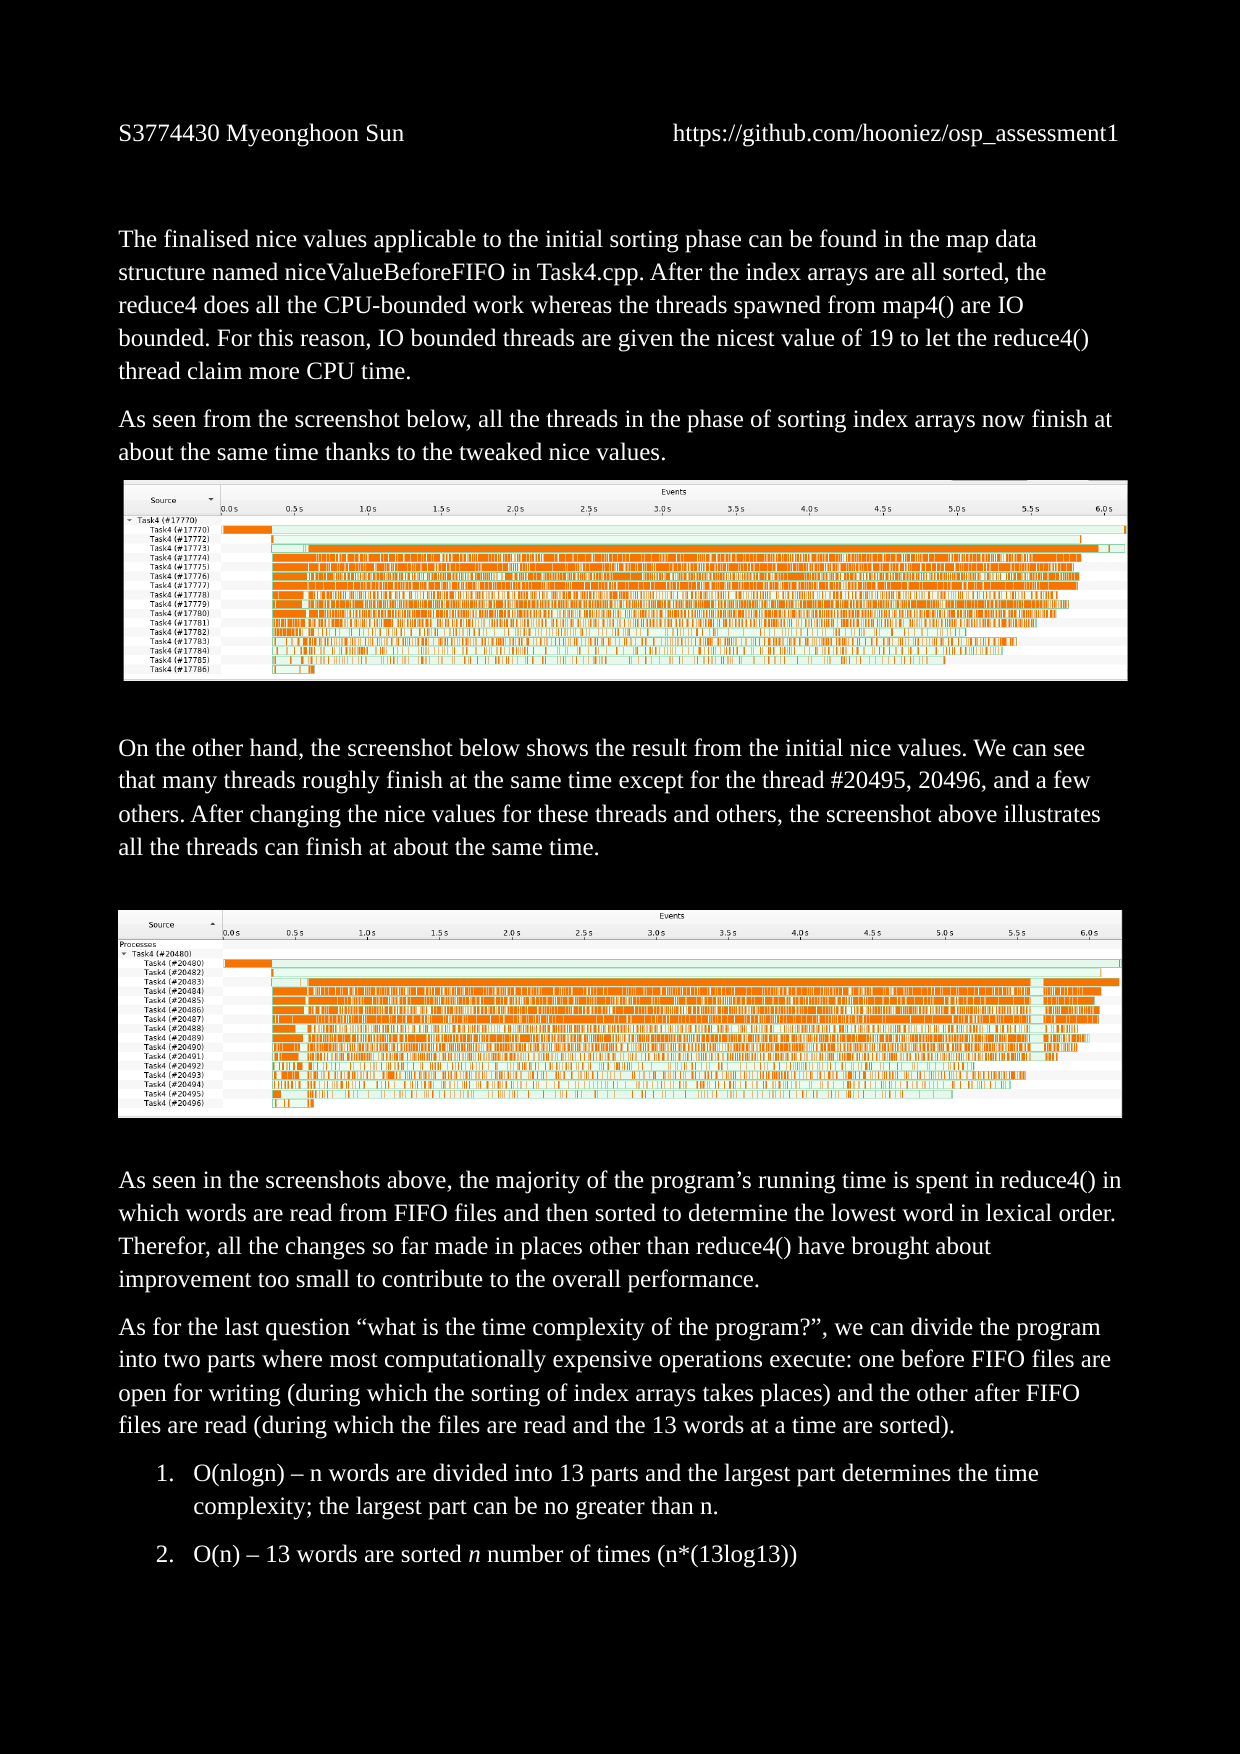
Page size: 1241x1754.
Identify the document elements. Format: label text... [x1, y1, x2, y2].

text As seen in the screenshots above, the majority of the program’s running time is spent in reduce4() in which words are read from FIFO files and then sorted to determine the lowest word in lexical order. Therefor, all the changes so far made in places other than reduce4() have brought about improvement too small to contribute to the overall performance. [118, 1165, 1122, 1293]
text On the other hand, the screenshot below shows the result from the initial nice values. We can see that many threads roughly finish at the same time except for the thread #20495, 20496, and a few others. After changing the nice values for these threads and others, the screenshot above illustrates all the threads can finish at about the same time. [118, 733, 1122, 860]
picture [118, 910, 1123, 1118]
text As seen from the screenshot below, all the threads in the phase of sorting index arrays now finish at about the same time thanks to the tweaked nice values. [118, 404, 1122, 465]
text The finalised nice values applicable to the initial sorting phase can be found in the map data structure named niceValueBeforeFIFO in Task4.cpp. After the index arrays are all sorted, the reduce4 does all the CPU-bounded work whereas the threads spawned from map4() are IO bounded. For this reason, IO bounded threads are given the nicest value of 19 to let the reduce4() thread claim more CPU time. [118, 224, 1122, 385]
list O(n) – 13 words are sorted n number of times (n*(13log13)) [156, 1539, 1122, 1568]
text As for the last question “what is the time complexity of the program?”, we can divide the program into two parts where most computationally expensive operations execute: one before FIFO files are open for writing (during which the sorting of index arrays takes places) and the other after FIFO files are read (during which the files are read and the 13 words at a time are sorted). [118, 1312, 1122, 1439]
picture [123, 480, 1128, 681]
list O(nlogn) – n words are divided into 13 parts and the largest part determines the time complexity; the largest part can be no greater than n. [156, 1458, 1122, 1520]
